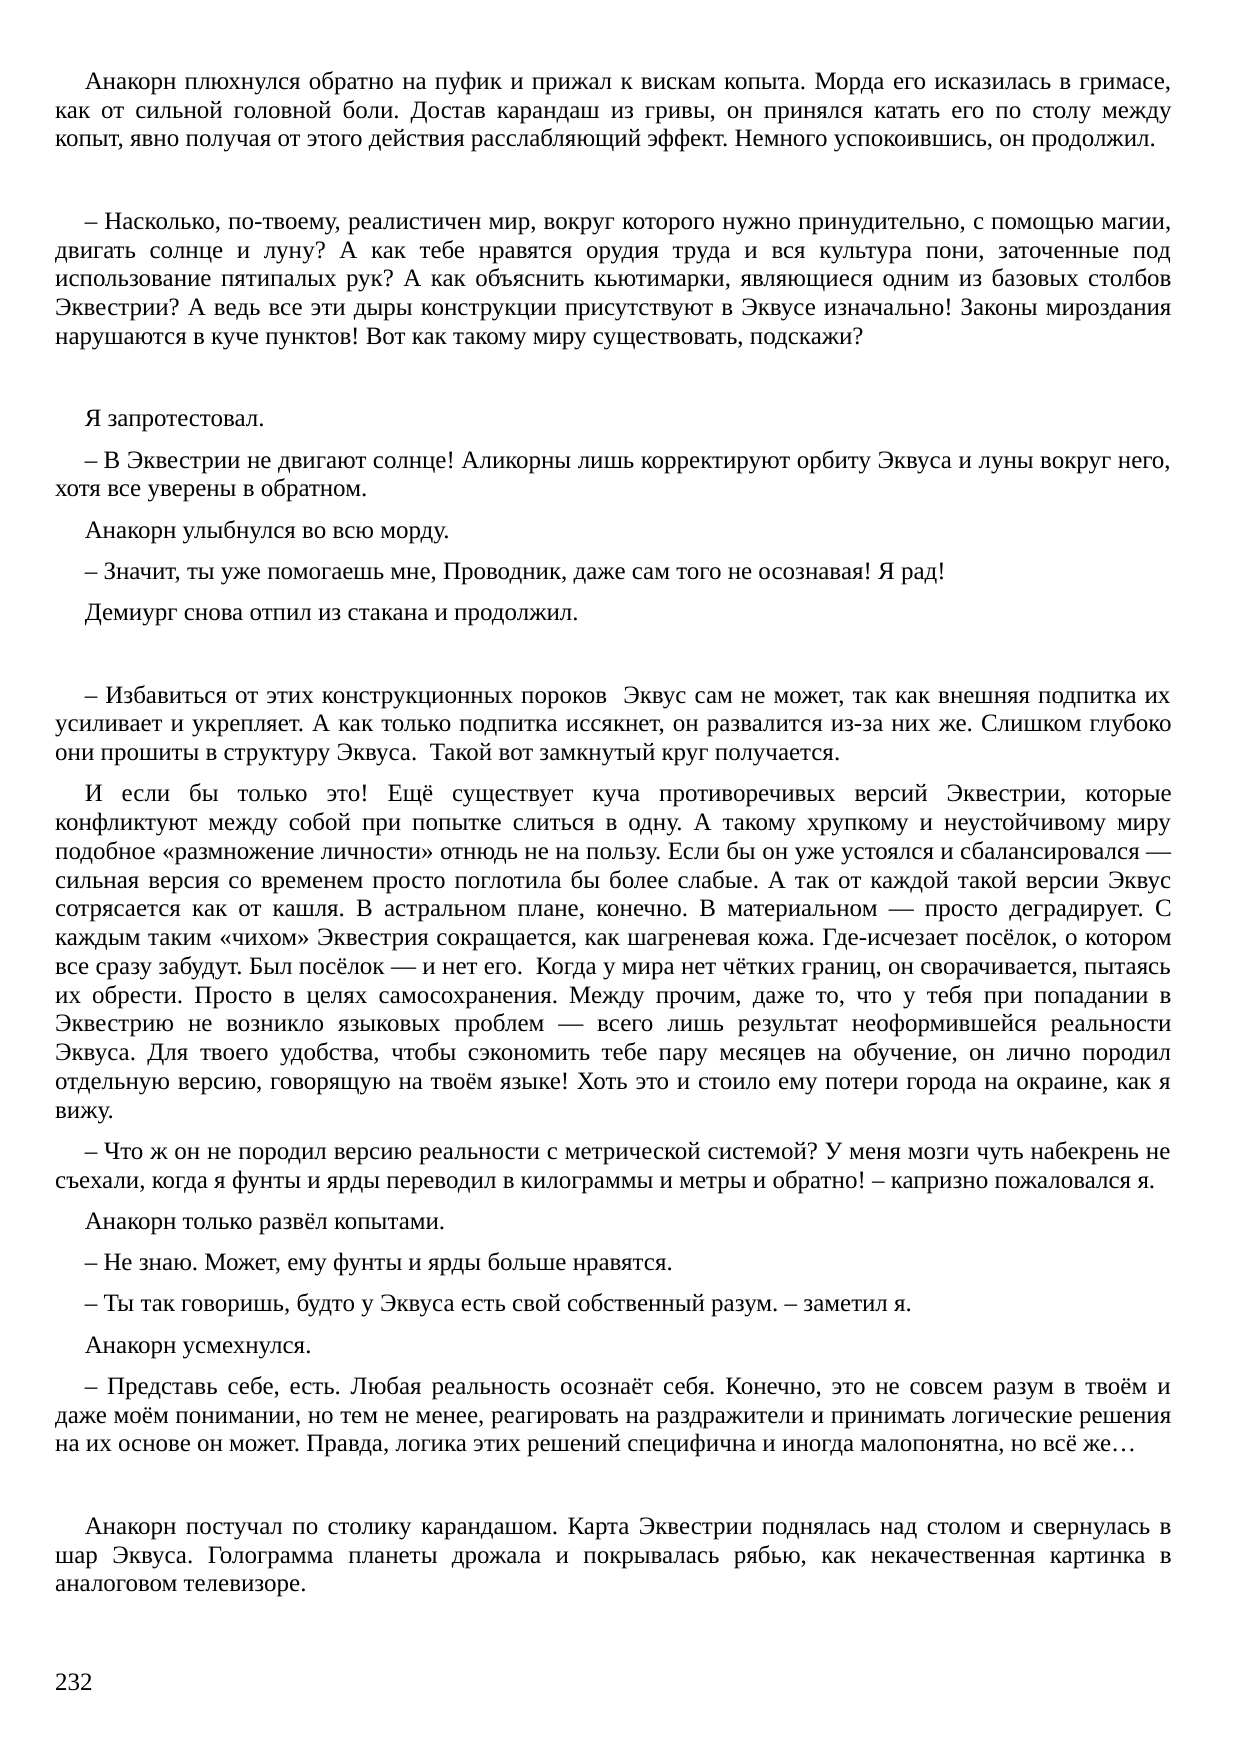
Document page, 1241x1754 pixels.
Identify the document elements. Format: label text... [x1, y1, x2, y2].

text Анакорн постучал по столику карандашом. Карта Эквестрии поднялась над столом и свернулась в шар Эквуса. Голограмма планеты дрожала и покрывалась рябью, как некачественная картинка в аналоговом телевизоре. [55, 1511, 1173, 1597]
text – Что ж он не породил версию реальности с метрической системой? У меня мозги чуть набекрень не съехали, когда я фунты и ярды переводил в килограммы и метры и обратно! – капризно пожаловался я. [55, 1136, 1173, 1193]
text Анакорн только развёл копытами. [55, 1206, 1173, 1235]
text – Не знаю. Может, ему фунты и ярды больше нравятся. [55, 1247, 1173, 1276]
text Анакорн улыбнулся во всю морду. [55, 515, 1173, 543]
text – Представь себе, есть. Любая реальность осознаёт себя. Конечно, это не совсем разум в твоём и даже моём понимании, но тем не менее, реагировать на раздражители и принимать логические решения на их основе он может. Правда, логика этих решений специфична и иногда малопонятна, но всё же… [55, 1371, 1173, 1457]
text Демиург снова отпил из стакана и продолжил. [55, 597, 1173, 626]
text – Избавиться от этих конструкционных пороков Эквус сам не может, так как внешняя подпитка их усиливает и укрепляет. А как только подпитка иссякнет, он развалится из-за них же. Слишком глубоко они прошиты в структуру Эквуса. Такой вот замкнутый круг получается. [55, 680, 1173, 766]
text – В Эквестрии не двигают солнце! Аликорны лишь корректируют орбиту Эквуса и луны вокруг него, хотя все уверены в обратном. [55, 445, 1173, 502]
text – Ты так говоришь, будто у Эквуса есть свой собственный разум. – заметил я. [55, 1288, 1173, 1317]
text Анакорн плюхнулся обратно на пуфик и прижал к вискам копыта. Морда его исказилась в гримасе, как от сильной головной боли. Достав карандаш из гривы, он принялся катать его по столу между копыт, явно получая от этого действия расслабляющий эффект. Немного успокоившись, он продолжил. [55, 66, 1173, 152]
text – Значит, ты уже помогаешь мне, Проводник, даже сам того не осознавая! Я рад! [55, 556, 1173, 585]
text Анакорн усмехнулся. [55, 1330, 1173, 1358]
text И если бы только это! Ещё существует куча противоречивых версий Эквестрии, которые конфликтуют между собой при попытке слиться в одну. А такому хрупкому и неустойчивому миру подобное «размножение личности» отнюдь не на пользу. Если бы он уже устоялся и сбалансировался — сильная версия со временем просто поглотила бы более слабые. А так от каждой такой версии Эквус сотрясается как от кашля. В астральном плане, конечно. В материальном — просто деградирует. С каждым таким «чихом» Эквестрия сокращается, как шагреневая кожа. Где-исчезает посёлок, о котором все сразу забудут. Был посёлок — и нет его. Когда у мира нет чётких границ, он сворачивается, пытаясь их обрести. Просто в целях самосохранения. Между прочим, даже то, что у тебя при попадании в Эквестрию не возникло языковых проблем — всего лишь результат неоформившейся реальности Эквуса. Для твоего удобства, чтобы сэкономить тебе пару месяцев на обучение, он лично породил отдельную версию, говорящую на твоём языке! Хоть это и стоило ему потери города на окраине, как я вижу. [55, 778, 1173, 1123]
text – Насколько, по-твоему, реалистичен мир, вокруг которого нужно принудительно, с помощью магии, двигать солнце и луну? А как тебе нравятся орудия труда и вся культура пони, заточенные под использование пятипалых рук? А как объяснить кьютимарки, являющиеся одним из базовых столбов Эквестрии? А ведь все эти дыры конструкции присутствуют в Эквусе изначально! Законы мироздания нарушаются в куче пунктов! Вот как такому миру существовать, подскажи? [55, 206, 1173, 350]
text Я запротестовал. [55, 403, 1173, 432]
